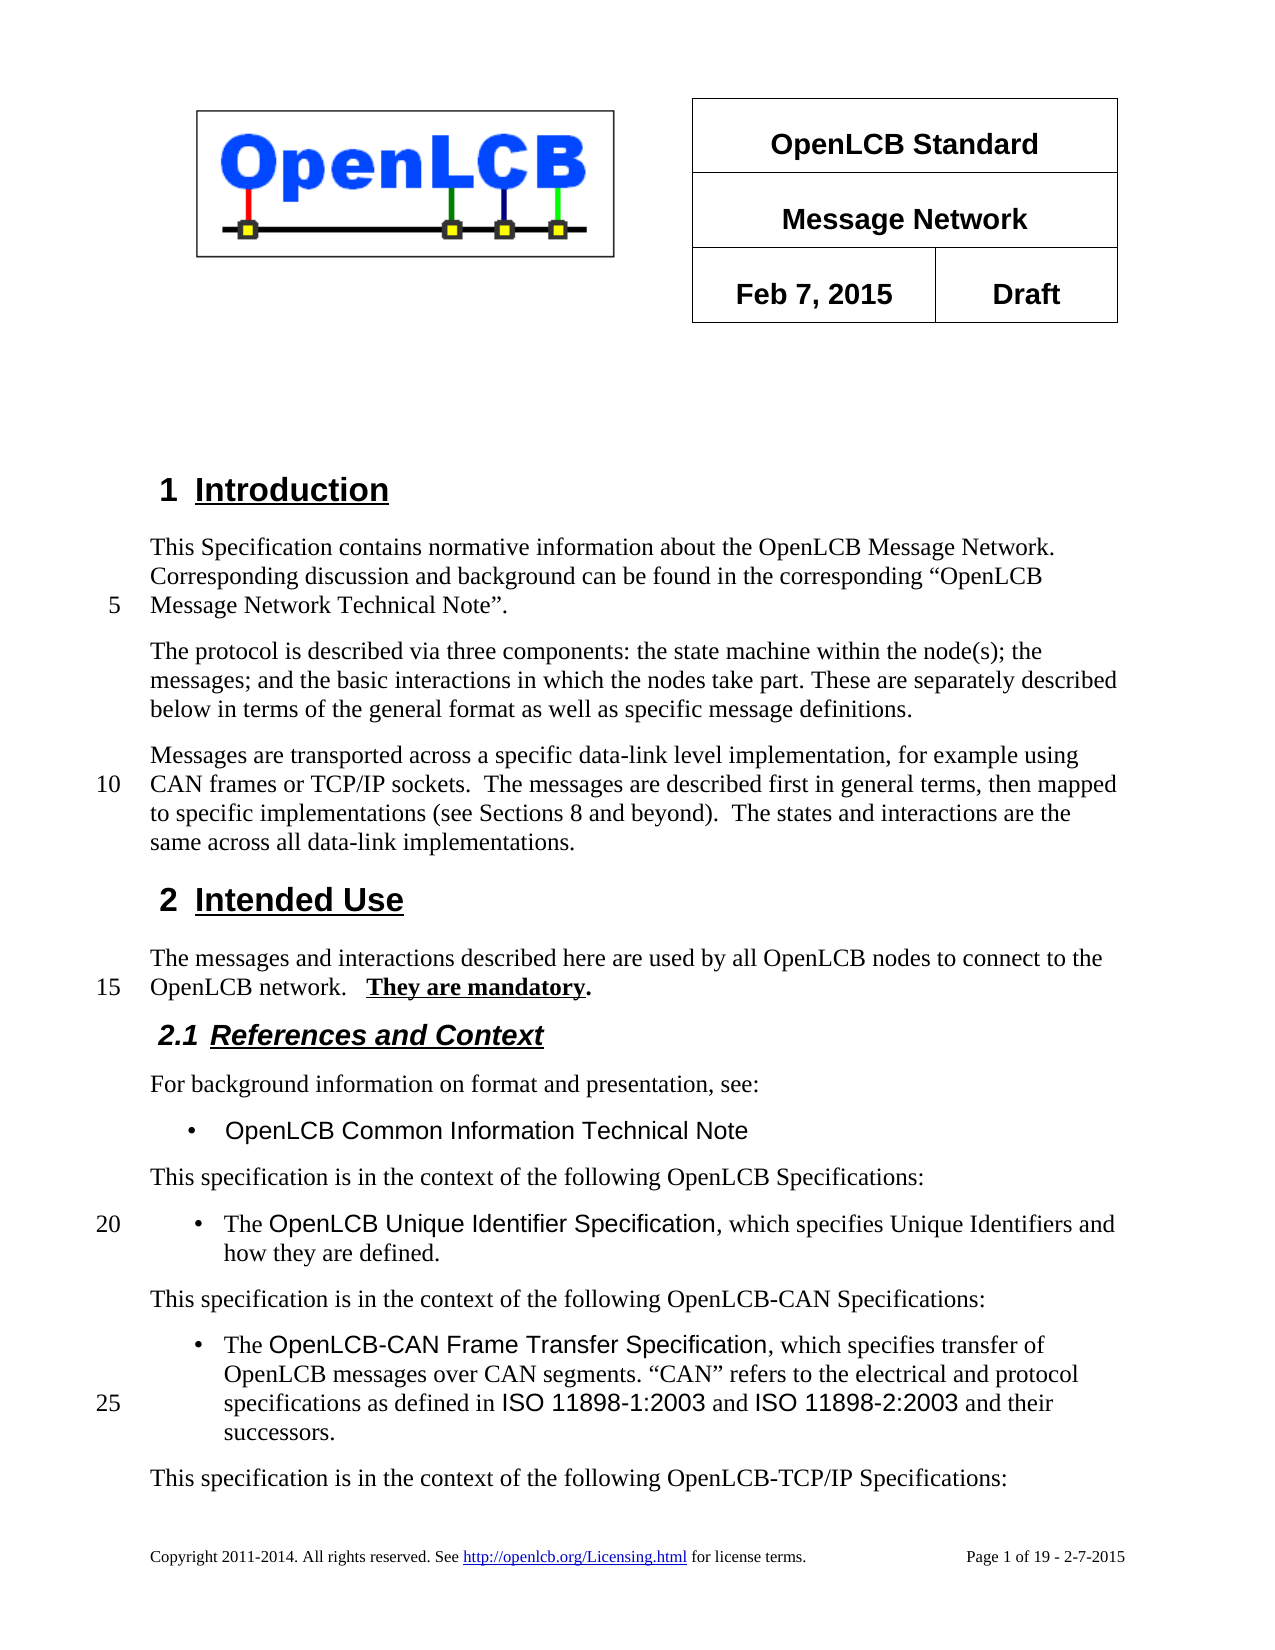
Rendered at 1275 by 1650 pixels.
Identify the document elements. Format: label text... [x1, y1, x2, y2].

text The protocol is described via three components: the state machine within the node(s); the messages; and the basic interactions in which the nodes take part. These are separately described below in terms of the general format as well as specific message definitions. [150, 636, 1125, 723]
subtitle Intended Use [150, 880, 1125, 919]
picture [195, 109, 616, 259]
list OpenLCB Common Information Technical Note [187, 1116, 1125, 1144]
text This specification is in the context of the following OpenLCB-TCP/IP Specifications: [150, 1463, 1125, 1492]
text The messages and interactions described here are used by all OpenLCB nodes to connect to the OpenLCB network. They are mandatory. [150, 943, 1125, 1000]
list The OpenLCB-CAN Frame Transfer Specification, which specifies transfer of OpenLCB messages over CAN segments. “CAN” refers to the electrical and protocol specifications as defined in ISO 11898-1:2003 and ISO 11898-2:2003 and their successors. [194, 1331, 1125, 1446]
text This specification is in the context of the following OpenLCB-CAN Specifications: [150, 1284, 1125, 1313]
text This specification is in the context of the following OpenLCB Specifications: [150, 1162, 1125, 1191]
subtitle Introduction [150, 470, 1125, 508]
subtitle References and Context [150, 1018, 1125, 1052]
list The OpenLCB Unique Identifier Specification, which specifies Unique Identifiers and how they are defined. [194, 1209, 1125, 1266]
text Messages are transported across a specific data-link level implementation, for example using CAN frames or TCP/IP sockets. The messages are described first in general terms, then mapped to specific implementations (see Sections 8 and beyond). The states and interactions are the same across all data-link implementations. [150, 740, 1125, 855]
text This Specification contains normative information about the OpenLCB Message Network. Corresponding discussion and background can be found in the corresponding “OpenLCB Message Network Technical Note”. [150, 532, 1125, 619]
text For background information on format and presentation, see: [150, 1069, 1125, 1098]
